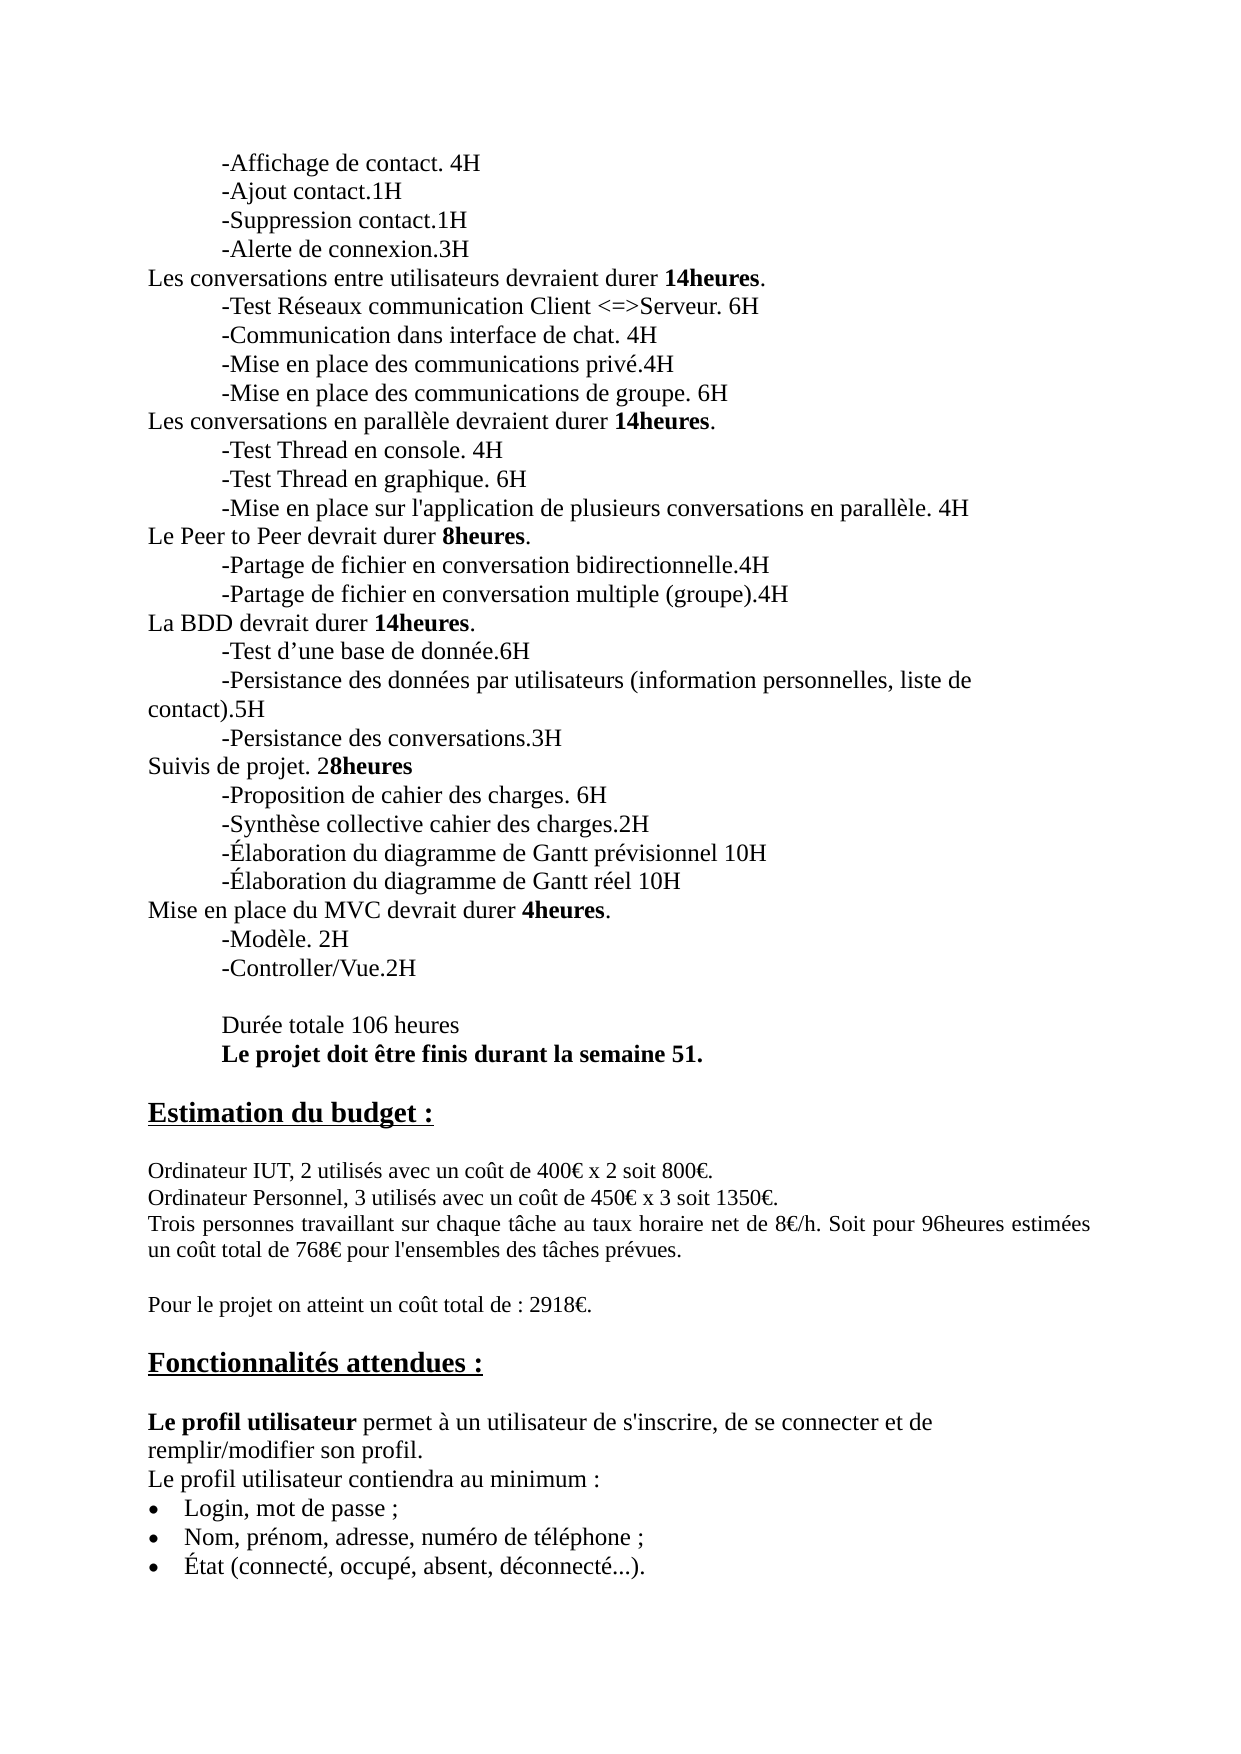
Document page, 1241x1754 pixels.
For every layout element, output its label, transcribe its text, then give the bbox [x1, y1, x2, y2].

text Les conversations en parallèle devraient durer 14heures. [148, 406, 1093, 435]
text Suivis de projet. 28heures [148, 751, 1093, 780]
text -Controller/Vue.2H [148, 953, 1093, 981]
text -Élaboration du diagramme de Gantt prévisionnel 10H [148, 838, 1093, 866]
text -Mise en place sur l'application de plusieurs conversations en parallèle. 4H [148, 493, 1093, 521]
text -Élaboration du diagramme de Gantt réel 10H [148, 866, 1093, 895]
text La BDD devrait durer 14heures. [148, 608, 1093, 636]
text Le projet doit être finis durant la semaine 51. [148, 1039, 1093, 1068]
text Le profil utilisateur contiendra au minimum : [148, 1464, 1093, 1493]
text -Mise en place des communications de groupe. 6H [148, 378, 1093, 406]
text -Partage de fichier en conversation bidirectionnelle.4H [148, 550, 1093, 579]
text -Test Réseaux communication Client <=>Serveur. 6H [148, 291, 1093, 320]
text -Ajout contact.1H [148, 176, 1093, 205]
text Le profil utilisateur permet à un utilisateur de s'inscrire, de se connecter et de remplir/modifier son profil. [148, 1407, 1093, 1464]
list Login, mot de passe ; [110, 1493, 1093, 1522]
text -Test d’une base de donnée.6H [148, 636, 1093, 665]
text -Partage de fichier en conversation multiple (groupe).4H [148, 579, 1093, 608]
text Estimation du budget : [148, 1096, 1093, 1129]
text Ordinateur Personnel, 3 utilisés avec un coût de 450€ x 3 soit 1350€. [148, 1183, 1093, 1210]
text Pour le projet on atteint un coût total de : 2918€. [148, 1291, 1093, 1317]
text Fonctionnalités attendues : [148, 1345, 1093, 1378]
text -Modèle. 2H [148, 924, 1093, 953]
text -Suppression contact.1H [148, 205, 1093, 234]
text Les conversations entre utilisateurs devraient durer 14heures. [148, 263, 1093, 291]
text -Alerte de connexion.3H [148, 234, 1093, 263]
text Mise en place du MVC devrait durer 4heures. [148, 895, 1093, 924]
text -Synthèse collective cahier des charges.2H [148, 809, 1093, 838]
text -Persistance des données par utilisateurs (information personnelles, liste de contact).5H [148, 665, 1093, 723]
text Durée totale 106 heures [148, 1010, 1093, 1039]
text -Test Thread en graphique. 6H [148, 464, 1093, 493]
text -Proposition de cahier des charges. 6H [148, 780, 1093, 809]
text -Communication dans interface de chat. 4H [148, 320, 1093, 349]
list État (connecté, occupé, absent, déconnecté...). [110, 1551, 1093, 1580]
text -Mise en place des communications privé.4H [148, 349, 1093, 378]
text Le Peer to Peer devrait durer 8heures. [148, 521, 1093, 550]
text Trois personnes travaillant sur chaque tâche au taux horaire net de 8€/h. Soit pour 96heures estimées un coût total de 768€ pour l'ensembles des tâches prévues. [148, 1210, 1093, 1263]
text -Test Thread en console. 4H [148, 435, 1093, 464]
list Nom, prénom, adresse, numéro de téléphone ; [110, 1522, 1093, 1551]
text Ordinateur IUT, 2 utilisés avec un coût de 400€ x 2 soit 800€. [148, 1157, 1093, 1183]
text -Persistance des conversations.3H [148, 723, 1093, 751]
text -Affichage de contact. 4H [148, 148, 1093, 176]
